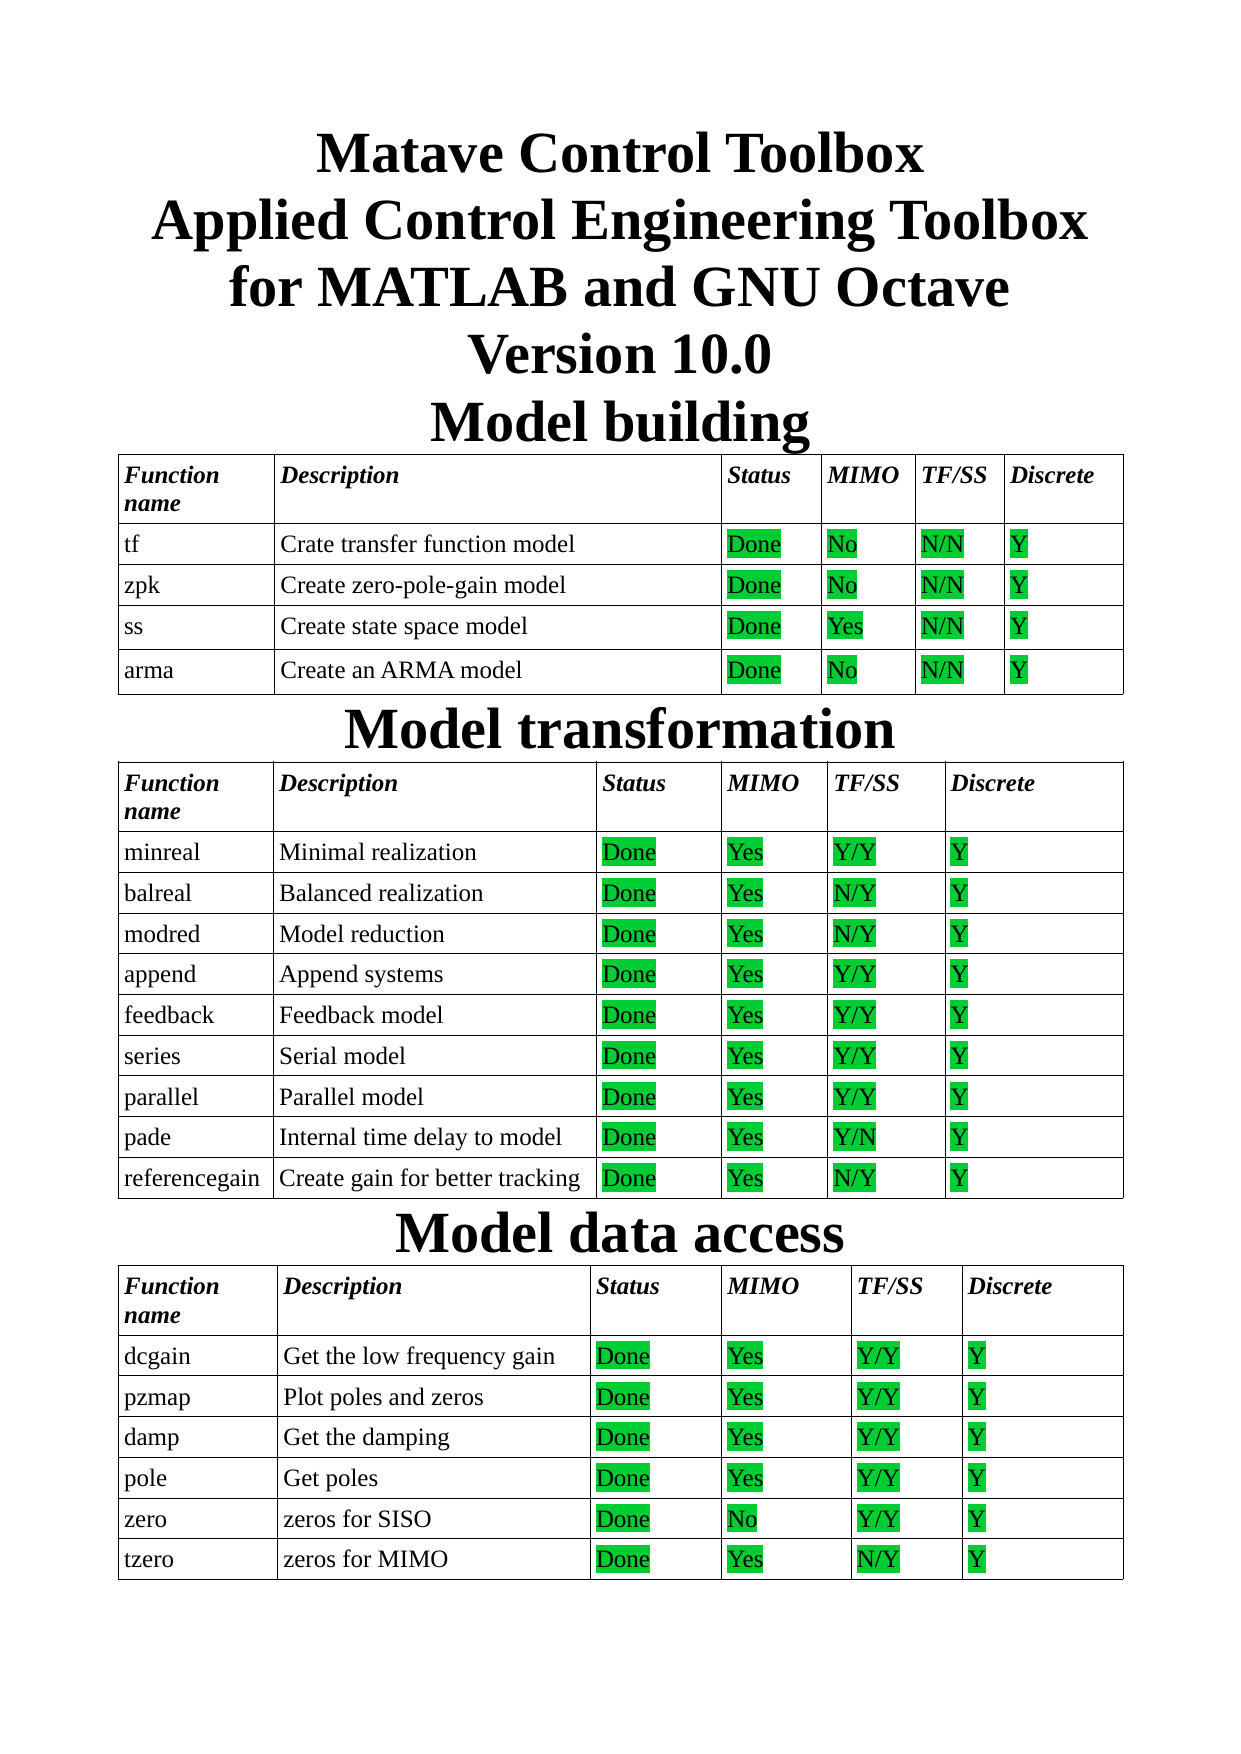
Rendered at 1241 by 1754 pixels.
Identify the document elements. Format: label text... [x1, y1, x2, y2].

table_cell modred [119, 914, 273, 953]
table_cell ss [119, 606, 274, 649]
table_cell damp [119, 1417, 277, 1457]
table_cell Y [946, 873, 1123, 912]
table_cell Yes [722, 954, 827, 994]
table_header Status [597, 763, 721, 831]
table_cell zpk [119, 565, 274, 604]
table_cell Y [946, 914, 1123, 953]
table_cell Yes [722, 832, 827, 872]
table_cell Yes [722, 1417, 851, 1457]
table_cell Y [963, 1499, 1123, 1538]
table_cell Done [597, 1076, 721, 1116]
table_header Discrete [963, 1266, 1123, 1334]
table_cell Done [591, 1376, 721, 1416]
table_cell Y/Y [828, 995, 945, 1034]
table_cell pole [119, 1458, 277, 1497]
table_header MIMO [822, 455, 915, 523]
table_cell Done [597, 1036, 721, 1075]
table_cell Serial model [274, 1036, 596, 1075]
table_cell zeros for SISO [278, 1499, 590, 1538]
subtitle Version 10.0 [118, 319, 1122, 386]
table_cell Done [597, 1117, 721, 1157]
table_cell Done [597, 954, 721, 994]
table_cell Y [963, 1376, 1123, 1416]
table_cell Yes [722, 1117, 827, 1157]
table_cell Y [963, 1458, 1123, 1497]
table_cell pzmap [119, 1376, 277, 1416]
table_cell Create an ARMA model [275, 650, 721, 694]
table_cell Get the damping [278, 1417, 590, 1457]
table_cell Balanced realization [274, 873, 596, 912]
table_header Discrete [946, 763, 1123, 831]
table_cell Yes [822, 606, 915, 649]
table_cell Done [722, 565, 821, 604]
table_cell zeros for MIMO [278, 1539, 590, 1579]
table_cell N/Y [828, 1158, 945, 1197]
table_cell Yes [722, 1158, 827, 1197]
table_cell tzero [119, 1539, 277, 1579]
subtitle Model building [118, 386, 1122, 453]
table_cell Done [722, 524, 821, 564]
table_cell Y [1005, 565, 1123, 604]
table_cell Done [722, 606, 821, 649]
table_cell N/Y [828, 873, 945, 912]
table_header TF/SS [916, 455, 1004, 523]
table_header TF/SS [852, 1266, 962, 1334]
table_header TF/SS [828, 763, 945, 831]
table_cell tf [119, 524, 274, 564]
table_cell Yes [722, 1076, 827, 1116]
table_cell feedback [119, 995, 273, 1034]
table_cell Y/Y [828, 1076, 945, 1116]
table_cell Y/N [828, 1117, 945, 1157]
table_header Description [278, 1266, 590, 1334]
subtitle Model data access [118, 1199, 1122, 1265]
table_cell Feedback model [274, 995, 596, 1034]
table_cell Y [946, 832, 1123, 872]
table_cell parallel [119, 1076, 273, 1116]
table_cell N/Y [828, 914, 945, 953]
table_header Status [722, 455, 821, 523]
table_cell Plot poles and zeros [278, 1376, 590, 1416]
table_header Description [274, 763, 596, 831]
table_cell Append systems [274, 954, 596, 994]
table_cell Done [722, 650, 821, 694]
subtitle Matave Control Toolbox [118, 118, 1122, 185]
table_cell Y [1005, 650, 1123, 694]
table_header Function name [119, 455, 274, 523]
table_cell Create gain for better tracking [274, 1158, 596, 1197]
table_cell Internal time delay to model [274, 1117, 596, 1157]
table_cell N/N [916, 606, 1004, 649]
table_cell Y/Y [852, 1458, 962, 1497]
table_cell N/N [916, 565, 1004, 604]
table_cell Y/Y [828, 1036, 945, 1075]
table_cell minreal [119, 832, 273, 872]
table_cell Y [963, 1417, 1123, 1457]
table_header MIMO [722, 763, 827, 831]
table_cell No [822, 650, 915, 694]
table_cell Done [597, 914, 721, 953]
table_cell arma [119, 650, 274, 694]
table_cell Done [591, 1458, 721, 1497]
table_cell Y/Y [852, 1499, 962, 1538]
table_header Status [591, 1266, 721, 1334]
table_cell N/N [916, 650, 1004, 694]
table_cell Yes [722, 873, 827, 912]
table_cell Y/Y [852, 1336, 962, 1375]
table_cell Yes [722, 995, 827, 1034]
table_cell Done [597, 832, 721, 872]
subtitle Model transformation [118, 695, 1122, 761]
table_cell Yes [722, 1036, 827, 1075]
table_cell Model reduction [274, 914, 596, 953]
table_cell zero [119, 1499, 277, 1538]
table_cell Get the low frequency gain [278, 1336, 590, 1375]
table_cell Yes [722, 1458, 851, 1497]
table_header Description [275, 455, 721, 523]
table_cell Yes [722, 914, 827, 953]
table_cell No [722, 1499, 851, 1538]
table_cell pade [119, 1117, 273, 1157]
table_cell Y [946, 1076, 1123, 1116]
table_cell Done [591, 1336, 721, 1375]
table_cell Y/Y [852, 1376, 962, 1416]
table_cell Create state space model [275, 606, 721, 649]
table_cell Y [946, 1117, 1123, 1157]
table_cell No [822, 524, 915, 564]
table_cell Done [591, 1417, 721, 1457]
table_cell Y [946, 1158, 1123, 1197]
table_cell Y [946, 1036, 1123, 1075]
table_cell Y [1005, 524, 1123, 564]
table_cell Done [591, 1499, 721, 1538]
table_cell Done [597, 873, 721, 912]
table_cell dcgain [119, 1336, 277, 1375]
table_cell Crate transfer function model [275, 524, 721, 564]
table_cell Yes [722, 1539, 851, 1579]
table_header Function name [119, 1266, 277, 1334]
table_cell balreal [119, 873, 273, 912]
table_cell Y/Y [828, 832, 945, 872]
table_cell Y [946, 954, 1123, 994]
table_cell Yes [722, 1336, 851, 1375]
table_cell Y/Y [828, 954, 945, 994]
table_cell N/Y [852, 1539, 962, 1579]
table_cell append [119, 954, 273, 994]
table_cell Minimal realization [274, 832, 596, 872]
table_cell Y [1005, 606, 1123, 649]
table_cell series [119, 1036, 273, 1075]
table_cell No [822, 565, 915, 604]
table_cell Y/Y [852, 1417, 962, 1457]
table_cell Done [597, 995, 721, 1034]
table_header Discrete [1005, 455, 1123, 523]
table_cell Done [597, 1158, 721, 1197]
table_cell Parallel model [274, 1076, 596, 1116]
table_cell Y [946, 995, 1123, 1034]
subtitle Applied Control Engineering Toolbox for MATLAB and GNU Octave [118, 185, 1122, 319]
table_header MIMO [722, 1266, 851, 1334]
table_cell referencegain [119, 1158, 273, 1197]
table_cell Done [591, 1539, 721, 1579]
table_header Function name [119, 763, 273, 831]
table_cell N/N [916, 524, 1004, 564]
table_cell Y [963, 1336, 1123, 1375]
table_cell Get poles [278, 1458, 590, 1497]
table_cell Y [963, 1539, 1123, 1579]
table_cell Yes [722, 1376, 851, 1416]
table_cell Create zero-pole-gain model [275, 565, 721, 604]
